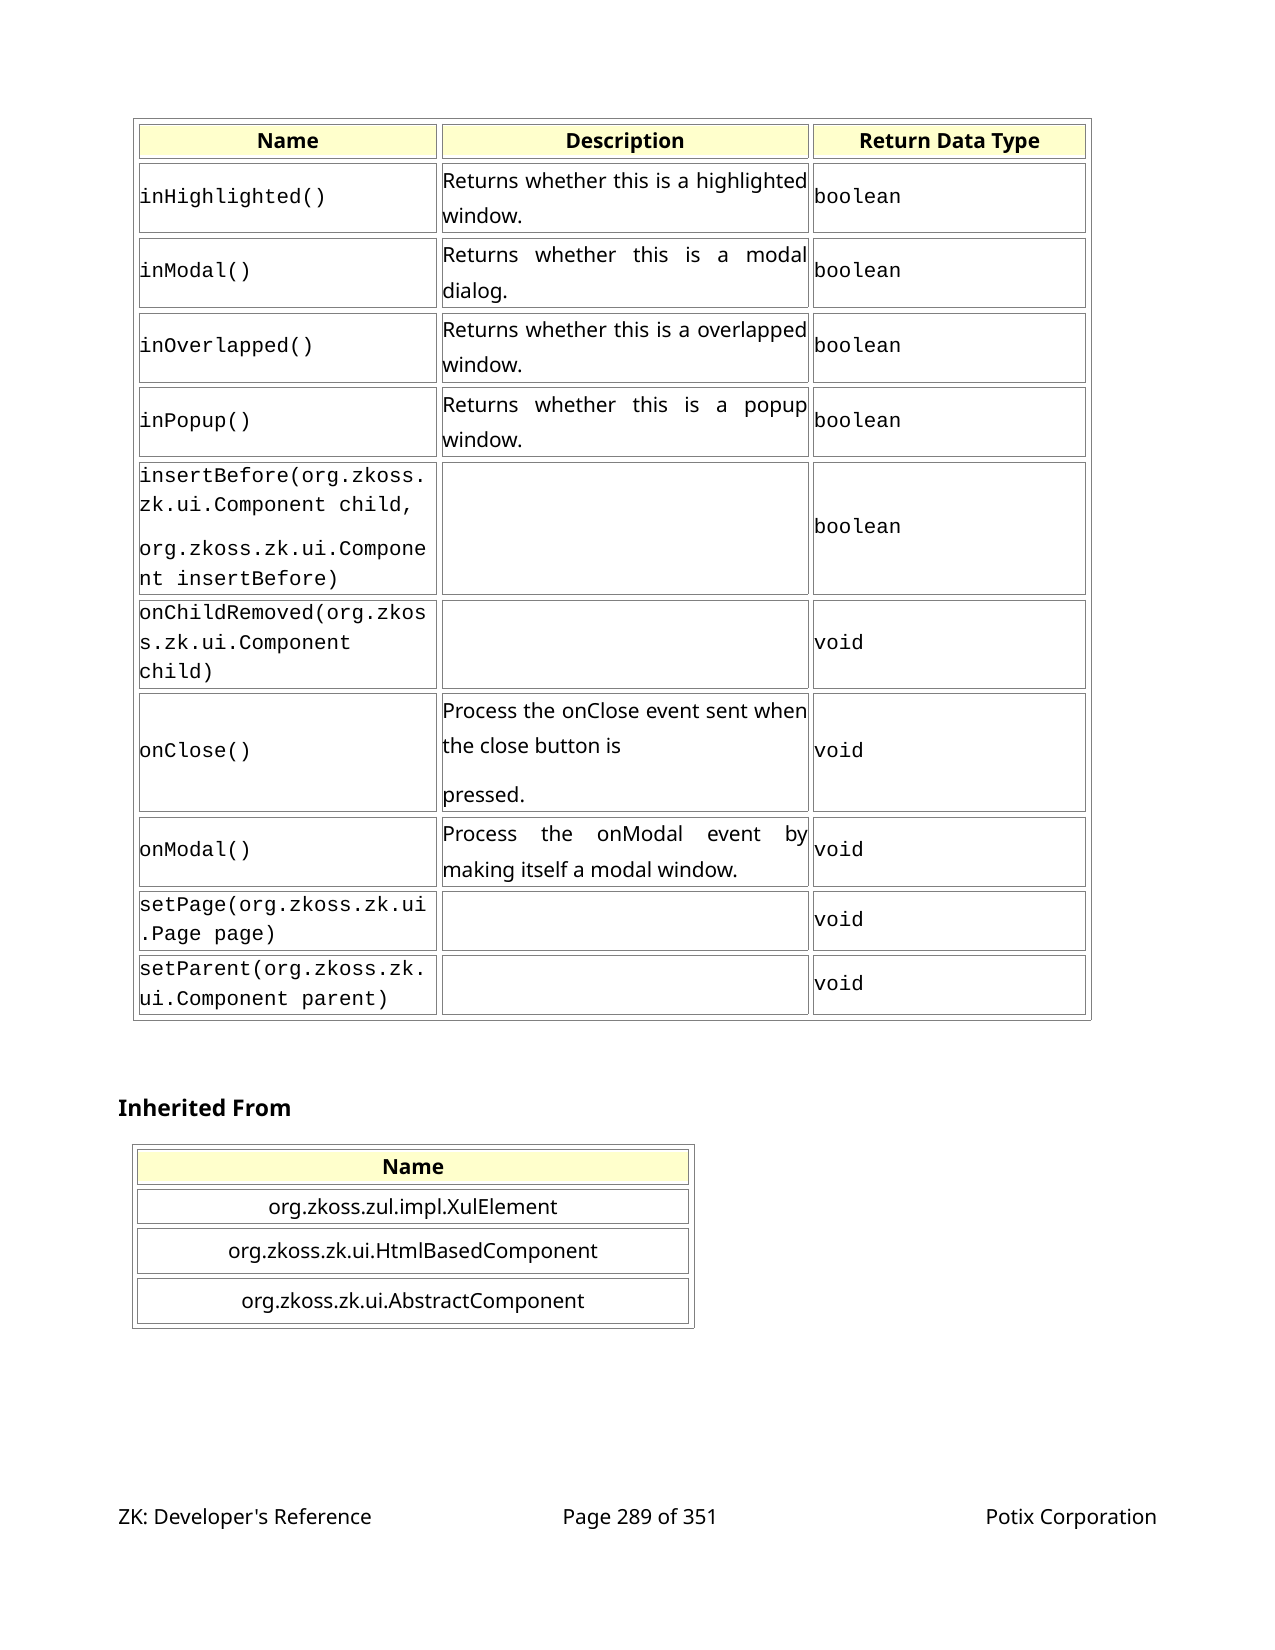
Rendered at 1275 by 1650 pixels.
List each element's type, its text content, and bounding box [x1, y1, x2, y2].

table_cell org.zkoss.zul.impl.XulElement [134, 1184, 691, 1223]
table_cell Returns whether this is a highlighted window. [439, 158, 811, 232]
table_cell onModal() [136, 811, 439, 886]
table_cell Process the onClose event sent when the close button is pressed. [439, 688, 811, 811]
table_cell inHighlighted() [136, 158, 439, 232]
table_cell onChildRemoved(org.zkoss.zk.ui.Component child) [136, 594, 439, 688]
table_cell insertBefore(org.zkoss.zk.ui.Component child, org.zkoss.zk.ui.Component insertBefore) [136, 456, 439, 594]
table_cell boolean [811, 158, 1088, 232]
table_cell [443, 463, 808, 594]
table_cell inModal() [136, 232, 439, 307]
table_header Name [136, 119, 439, 158]
table_cell [443, 892, 808, 950]
table_cell void [811, 950, 1088, 1014]
table_cell [439, 594, 811, 688]
table_cell boolean [811, 232, 1088, 307]
table_cell [439, 950, 811, 1014]
table_header Name [134, 1145, 691, 1183]
table_cell onClose() [136, 688, 439, 811]
table_cell inOverlapped() [136, 307, 439, 382]
table_cell void [811, 688, 1088, 811]
table_cell setParent(org.zkoss.zk.ui.Component parent) [136, 950, 439, 1014]
table_cell [439, 886, 811, 950]
table_cell boolean [811, 382, 1088, 456]
table_cell org.zkoss.zk.ui.AbstractComponent [134, 1273, 691, 1322]
table_cell [443, 956, 808, 1014]
table_cell boolean [811, 456, 1088, 594]
table_cell boolean [811, 307, 1088, 382]
table_cell [439, 456, 811, 594]
table_cell org.zkoss.zk.ui.HtmlBasedComponent [134, 1223, 691, 1273]
text Inherited From [118, 1092, 1157, 1123]
table_header Description [439, 119, 811, 158]
table_cell setPage(org.zkoss.zk.ui.Page page) [136, 886, 439, 950]
table_cell void [811, 594, 1088, 688]
table_cell Returns whether this is a overlapped window. [439, 307, 811, 382]
table_cell [443, 601, 808, 688]
table_cell void [811, 886, 1088, 950]
table_cell Returns whether this is a modal dialog. [439, 232, 811, 307]
table_cell void [811, 811, 1088, 886]
table_header Return Data Type [811, 119, 1088, 158]
table_cell Process the onModal event by making itself a modal window. [439, 811, 811, 886]
table_cell inPopup() [136, 382, 439, 456]
table_cell Returns whether this is a popup window. [439, 382, 811, 456]
